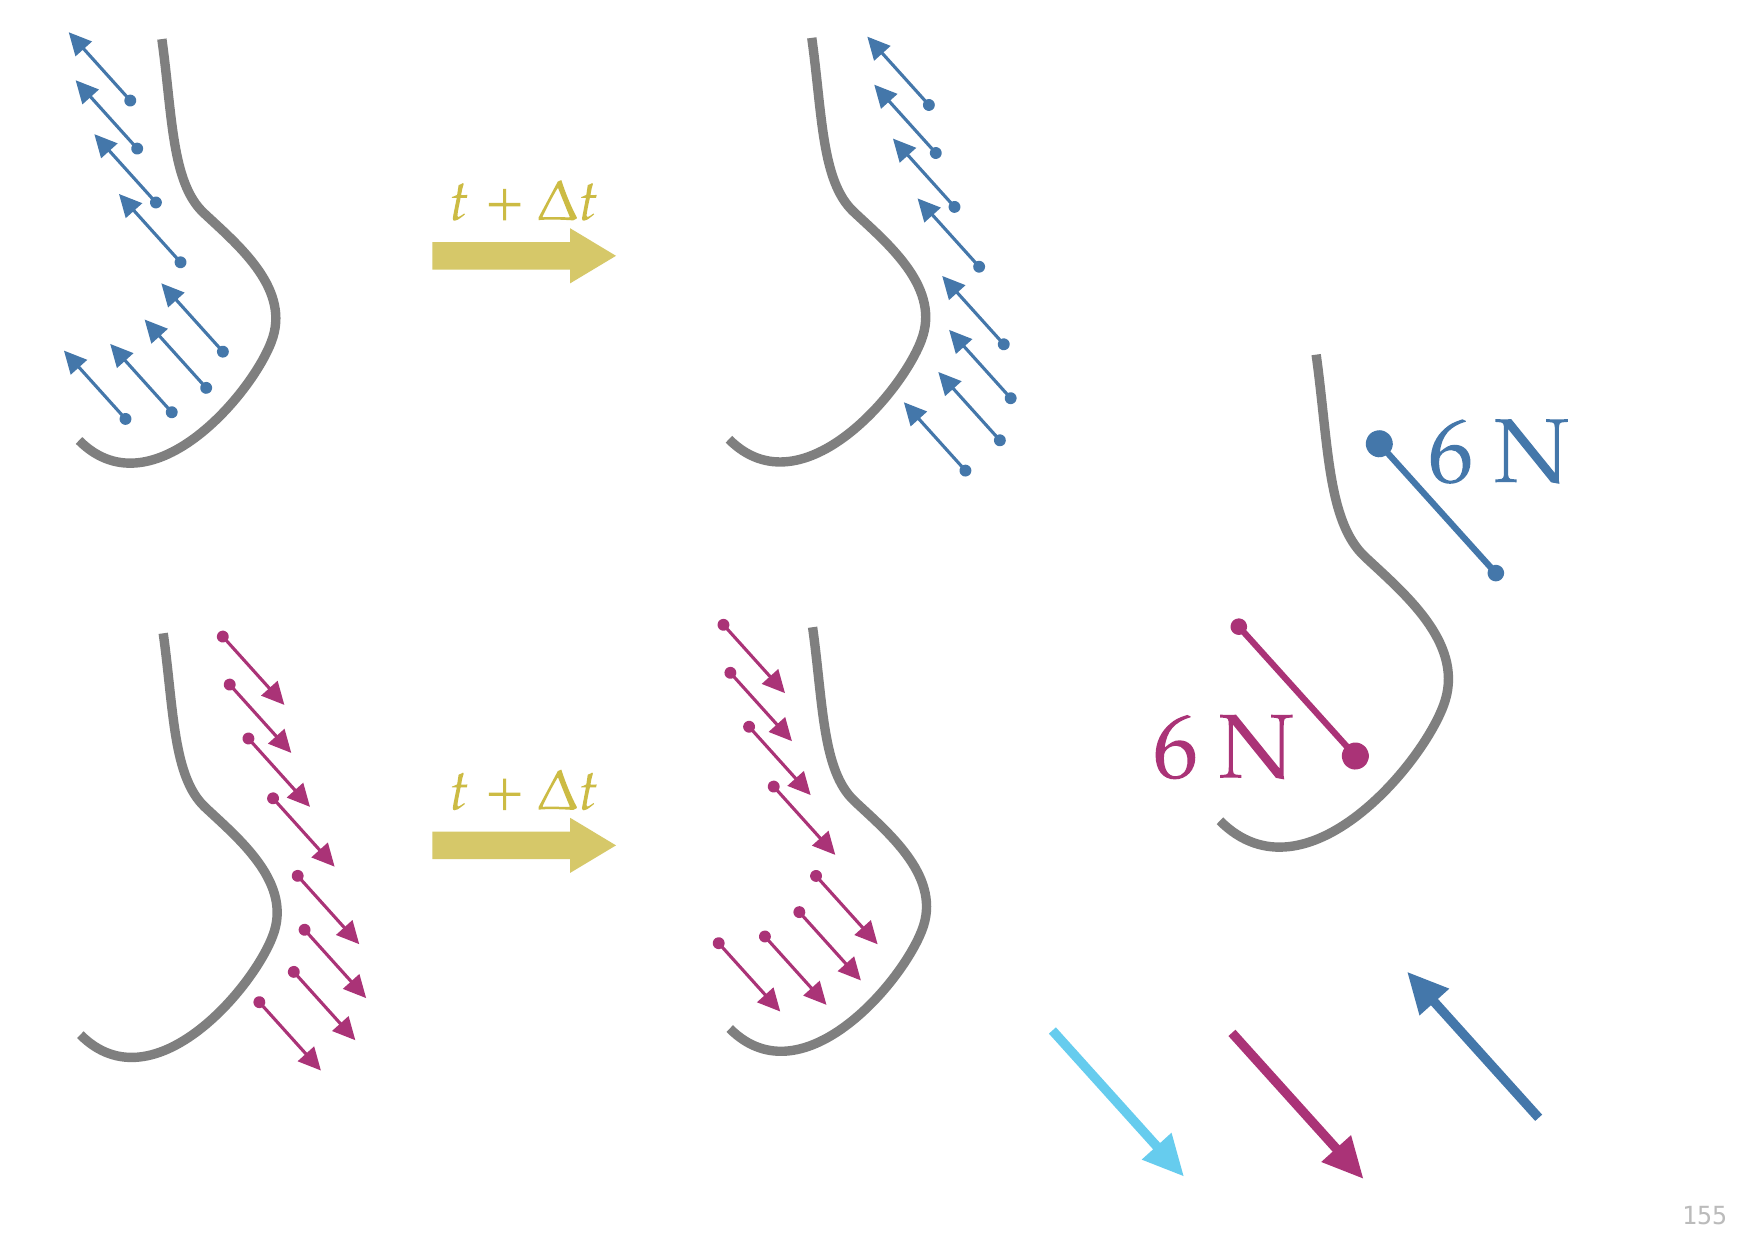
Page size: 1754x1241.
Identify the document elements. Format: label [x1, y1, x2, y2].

text_box [538, 769, 577, 810]
text_box [488, 188, 521, 221]
text_box [432, 228, 617, 284]
text_box [451, 183, 468, 221]
text_box [538, 180, 577, 221]
text_box [1430, 419, 1471, 484]
text_box [488, 778, 521, 811]
text_box [581, 772, 597, 811]
text_box [1495, 419, 1568, 484]
text_box [451, 772, 468, 811]
text_box [581, 183, 597, 221]
text_box [1220, 714, 1293, 780]
text_box [1155, 714, 1196, 780]
text_box [432, 817, 617, 873]
